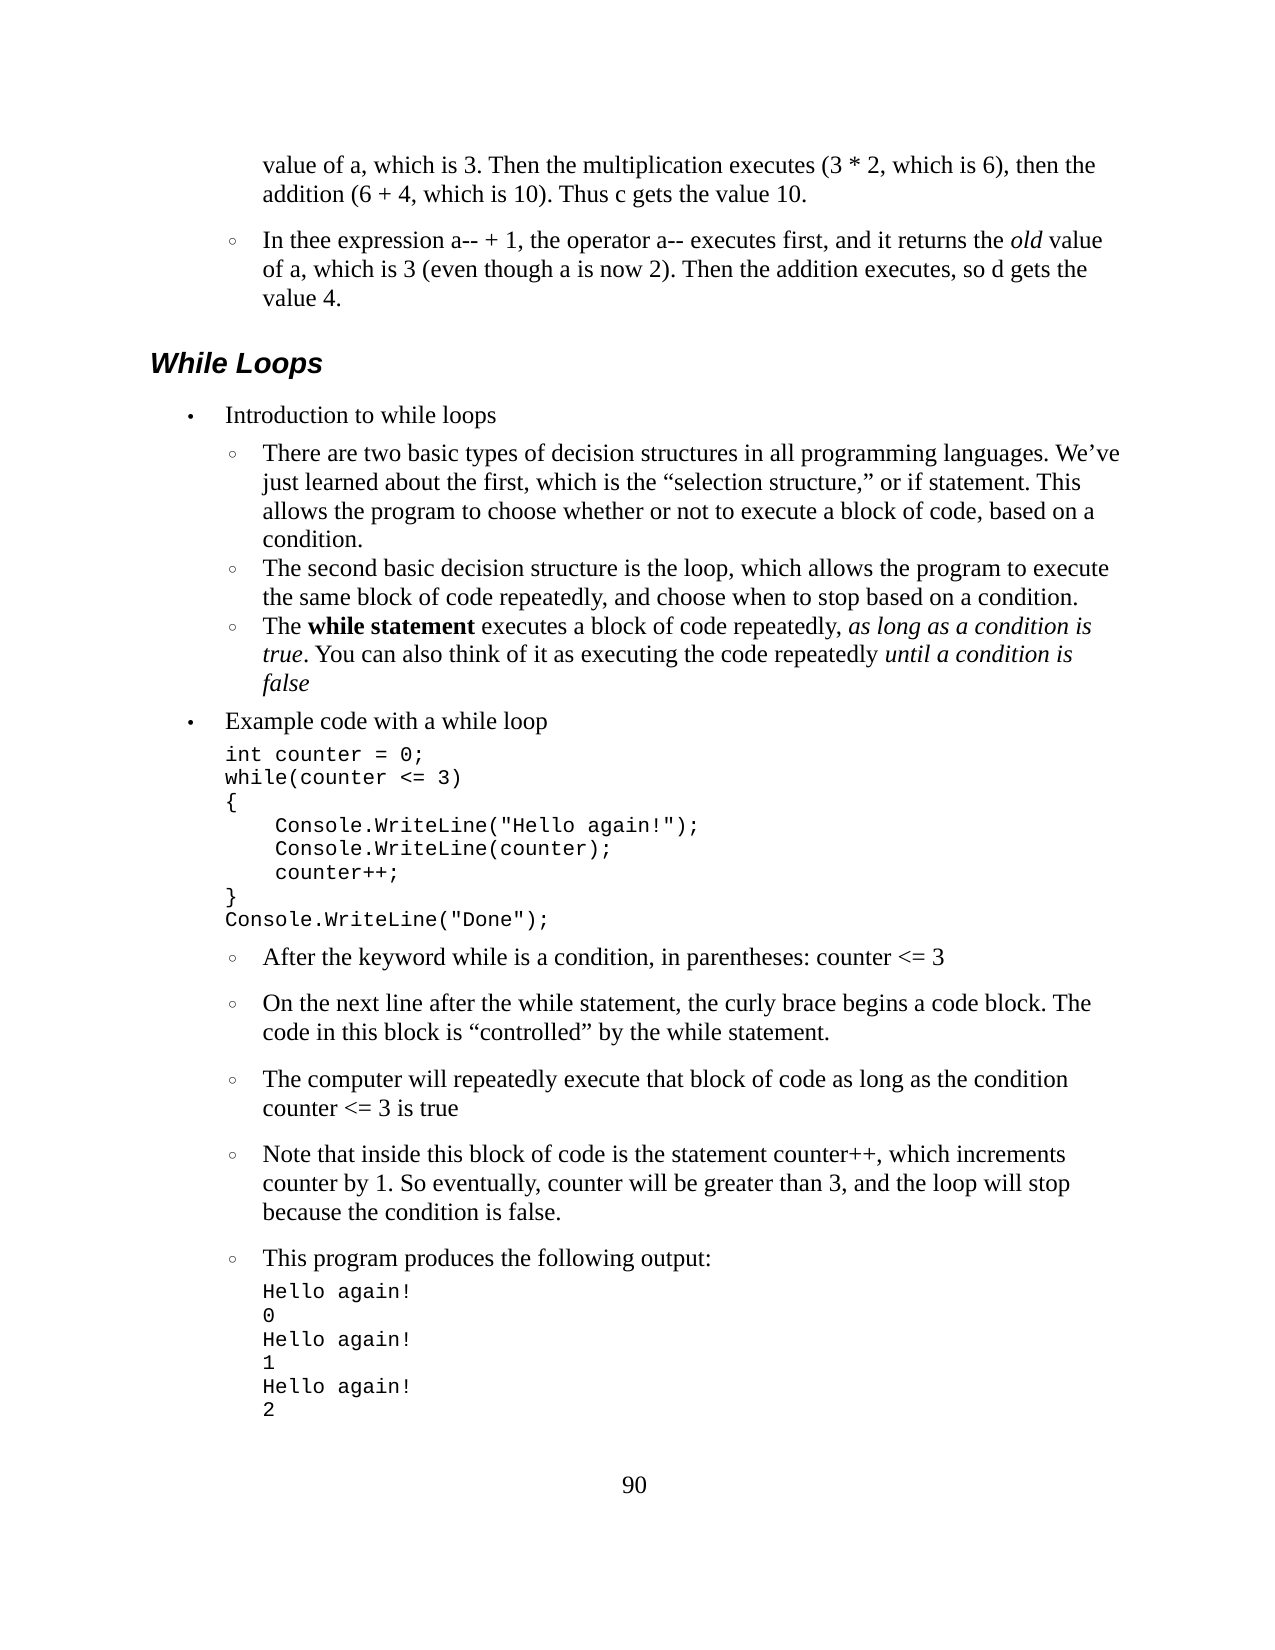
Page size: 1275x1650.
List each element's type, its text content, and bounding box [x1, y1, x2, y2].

subtitle While Loops [150, 346, 1125, 379]
list int counter = 0; [187, 744, 1125, 767]
list The computer will repeatedly execute that block of code as long as the condition counter <= 3 is true [225, 1064, 1125, 1121]
list After the keyword while is a condition, in parentheses: counter <= 3 [225, 942, 1125, 971]
list There are two basic types of decision structures in all programming languages. We’ve just learned about the first, which is the “selection structure,” or if statement. This allows the program to choose whether or not to execute a block of code, based on a condition. [225, 438, 1125, 553]
list 1 [225, 1352, 1125, 1376]
list Console.WriteLine("Hello again!"); [187, 815, 1125, 838]
list Hello again! [225, 1376, 1125, 1399]
list { [187, 791, 1125, 815]
list } [187, 886, 1125, 909]
list In thee expression a-- + 1, the operator a-- executes first, and it returns the old value of a, which is 3 (even though a is now 2). Then the addition executes, so d gets the value 4. [225, 225, 1125, 312]
list Introduction to while loops [187, 401, 1125, 429]
list Note that inside this block of code is the statement counter++, which increments counter by 1. So eventually, counter will be greater than 3, and the loop will stop because the condition is false. [225, 1139, 1125, 1226]
list On the next line after the while statement, the curly brace begins a code block. The code in this block is “controlled” by the while statement. [225, 988, 1125, 1046]
list This program produces the following output: [225, 1243, 1125, 1272]
list Example code with a while loop [187, 706, 1125, 735]
list Console.WriteLine("Done"); [187, 909, 1125, 933]
list 0 [225, 1305, 1125, 1328]
list The second basic decision structure is the loop, which allows the program to execute the same block of code repeatedly, and choose when to stop based on a condition. [225, 553, 1125, 611]
list Console.WriteLine(counter); [187, 838, 1125, 862]
list 2 [225, 1399, 1125, 1423]
list value of a, which is 3. Then the multiplication executes (3 * 2, which is 6), then the addition (6 + 4, which is 10). Thus c gets the value 10. [225, 150, 1125, 207]
list while(counter <= 3) [187, 767, 1125, 791]
list Hello again! [225, 1281, 1125, 1305]
list Hello again! [225, 1328, 1125, 1352]
list The while statement executes a block of code repeatedly, as long as a condition is true. You can also think of it as executing the code repeatedly until a condition is false [225, 611, 1125, 697]
list counter++; [187, 862, 1125, 886]
